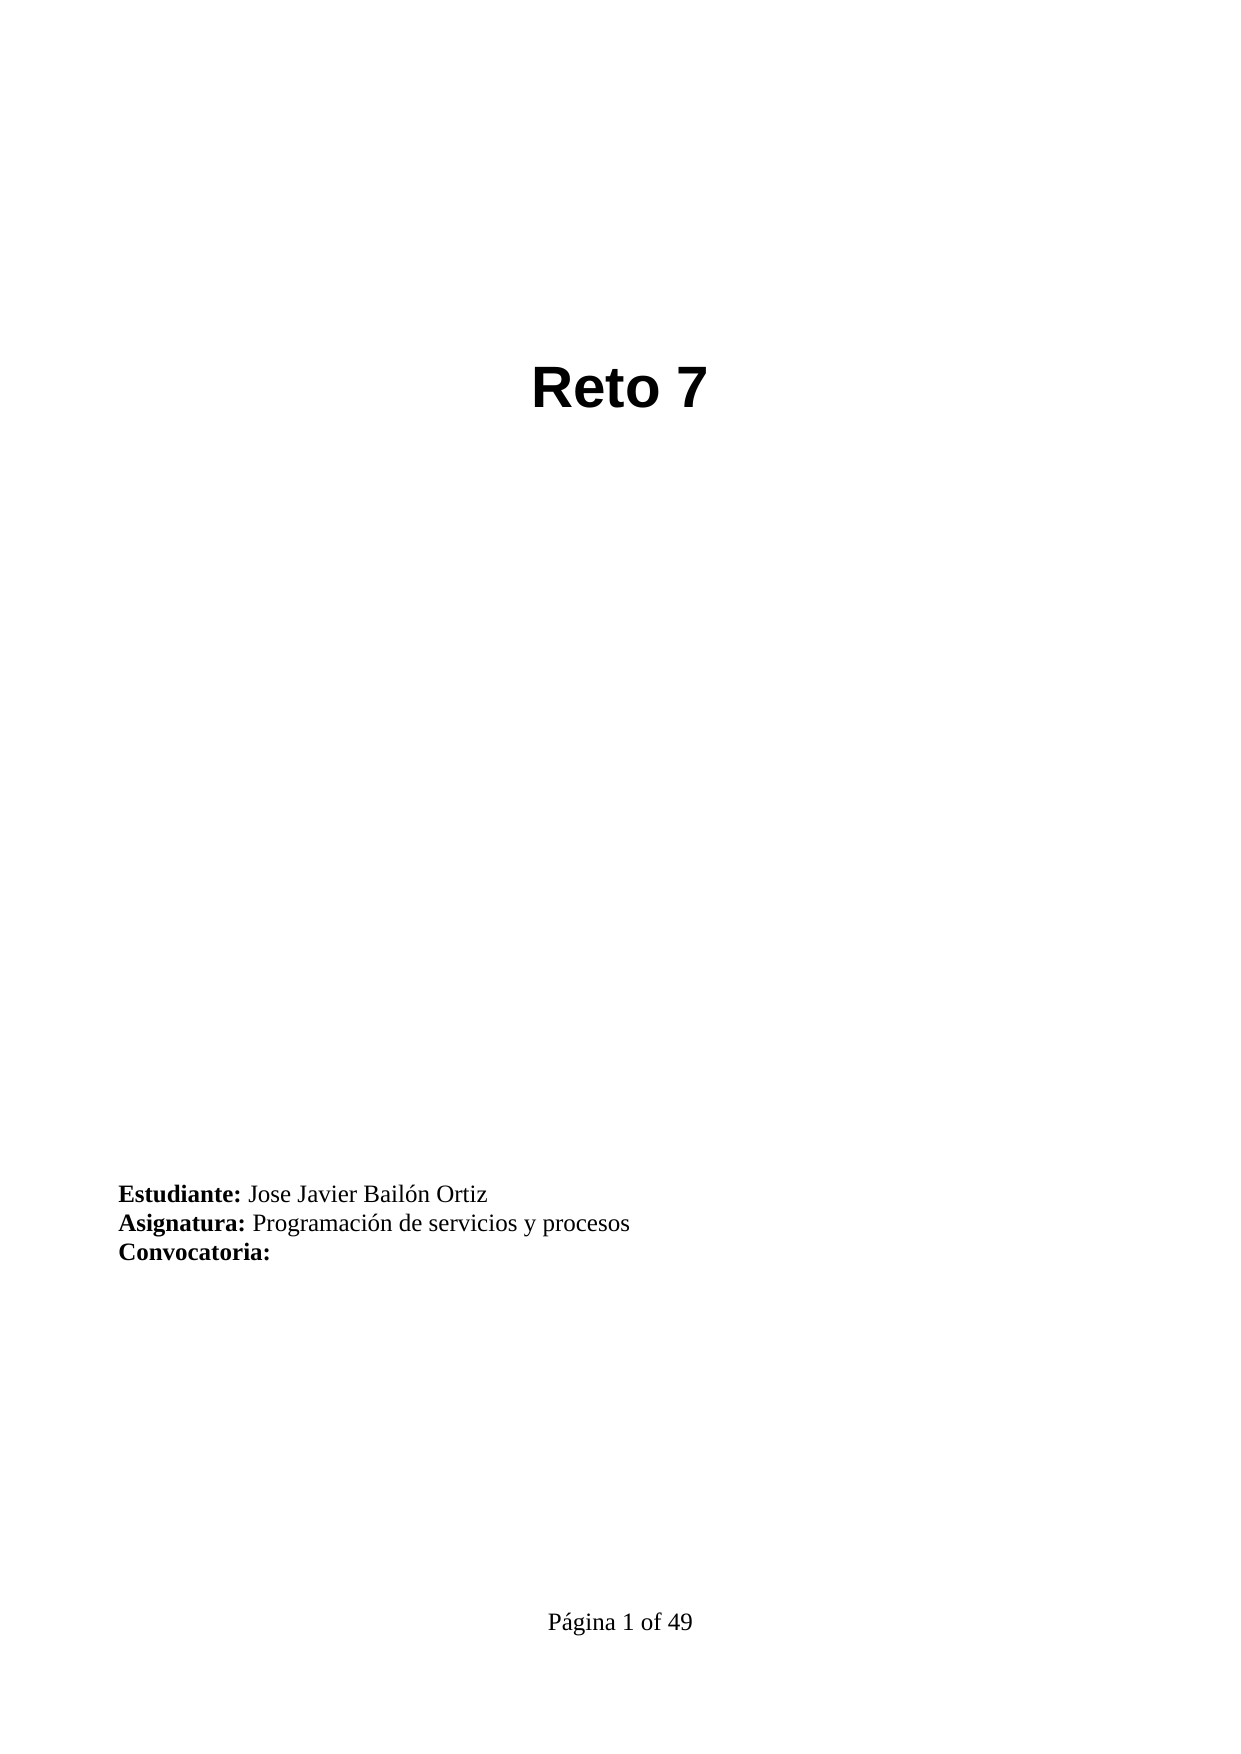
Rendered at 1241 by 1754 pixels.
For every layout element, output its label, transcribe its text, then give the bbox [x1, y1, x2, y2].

text Asignatura: Programación de servicios y procesos [118, 1208, 1122, 1237]
text Convocatoria: [118, 1237, 1122, 1266]
title Reto 7 [118, 352, 1122, 419]
text Estudiante: Jose Javier Bailón Ortiz [118, 1179, 1122, 1208]
